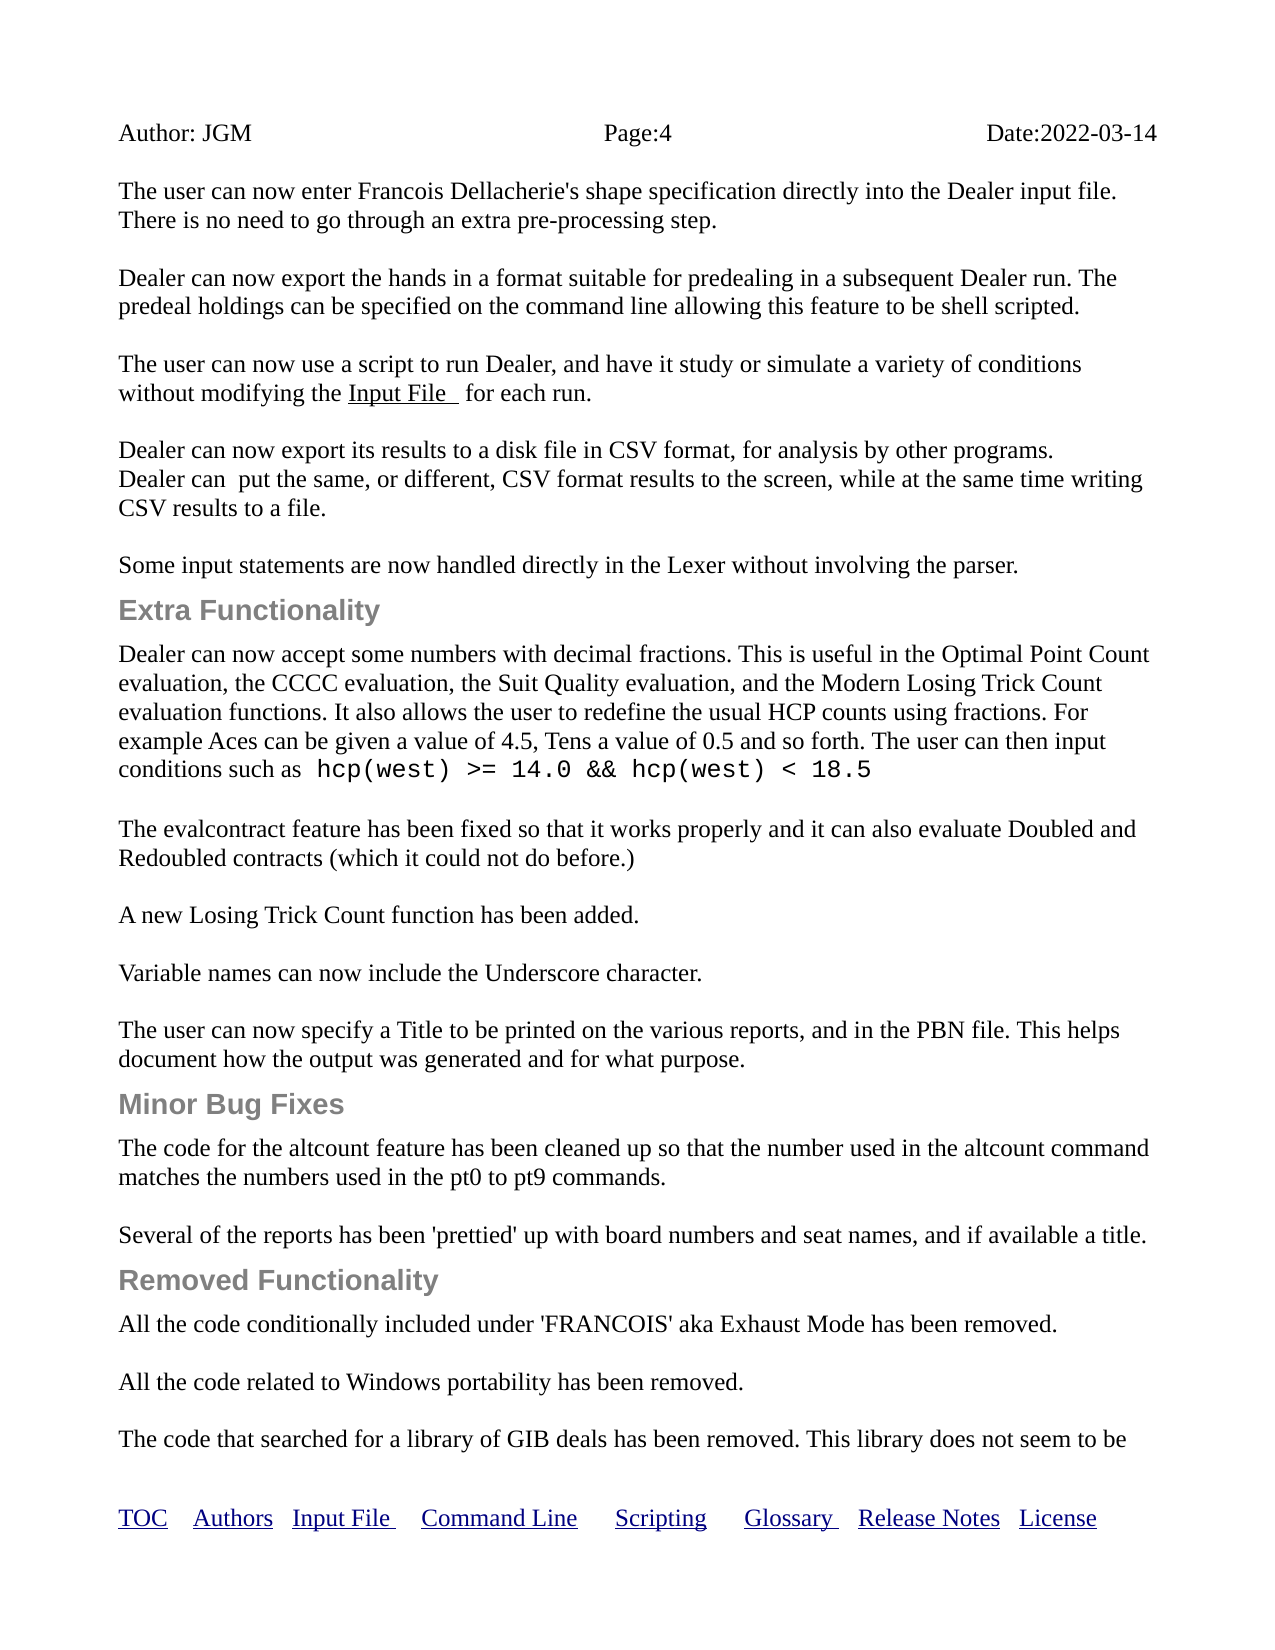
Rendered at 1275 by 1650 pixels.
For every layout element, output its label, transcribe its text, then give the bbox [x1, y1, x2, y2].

text Dealer can now accept some numbers with decimal fractions. This is useful in the Optimal Point Count evaluation, the CCCC evaluation, the Suit Quality evaluation, and the Modern Losing Trick Count evaluation functions. It also allows the user to redefine the usual HCP counts using fractions. For example Aces can be given a value of 4.5, Tens a value of 0.5 and so forth. The user can then input conditions such as hcp(west) >= 14.0 && hcp(west) < 18.5 [118, 639, 1157, 785]
text A new Losing Trick Count function has been added. [118, 900, 1157, 929]
text The code for the altcount feature has been cleaned up so that the number used in the altcount command matches the numbers used in the pt0 to pt9 commands. [118, 1133, 1157, 1191]
text All the code conditionally included under 'FRANCOIS' aka Exhaust Mode has been removed. [118, 1309, 1157, 1338]
text The user can now use a script to run Dealer, and have it study or simulate a variety of conditions without modifying the Input File for each run. [118, 349, 1157, 406]
subtitle Removed Functionality [118, 1263, 1157, 1297]
text The user can now specify a Title to be printed on the various reports, and in the PBN file. This helps document how the output was generated and for what purpose. [118, 1015, 1157, 1073]
text The user can now enter Francois Dellacherie's shape specification directly into the Dealer input file. There is no need to go through an extra pre-processing step. [118, 176, 1157, 234]
text All the code related to Windows portability has been removed. [118, 1367, 1157, 1395]
subtitle Extra Functionality [118, 593, 1157, 627]
text The code that searched for a library of GIB deals has been removed. This library does not seem to be [118, 1424, 1157, 1453]
text Dealer can now export its results to a disk file in CSV format, for analysis by other programs. [118, 435, 1157, 464]
text Several of the reports has been 'prettied' up with board numbers and seat names, and if available a title. [118, 1220, 1157, 1248]
text Dealer can now export the hands in a format suitable for predealing in a subsequent Dealer run. The predeal holdings can be specified on the command line allowing this feature to be shell scripted. [118, 263, 1157, 320]
text Dealer can put the same, or different, CSV format results to the screen, while at the same time writing CSV results to a file. [118, 464, 1157, 521]
subtitle Minor Bug Fixes [118, 1087, 1157, 1121]
text Variable names can now include the Underscore character. [118, 958, 1157, 987]
text The evalcontract feature has been fixed so that it works properly and it can also evaluate Doubled and Redoubled contracts (which it could not do before.) [118, 814, 1157, 872]
text Some input statements are now handled directly in the Lexer without involving the parser. [118, 550, 1157, 579]
